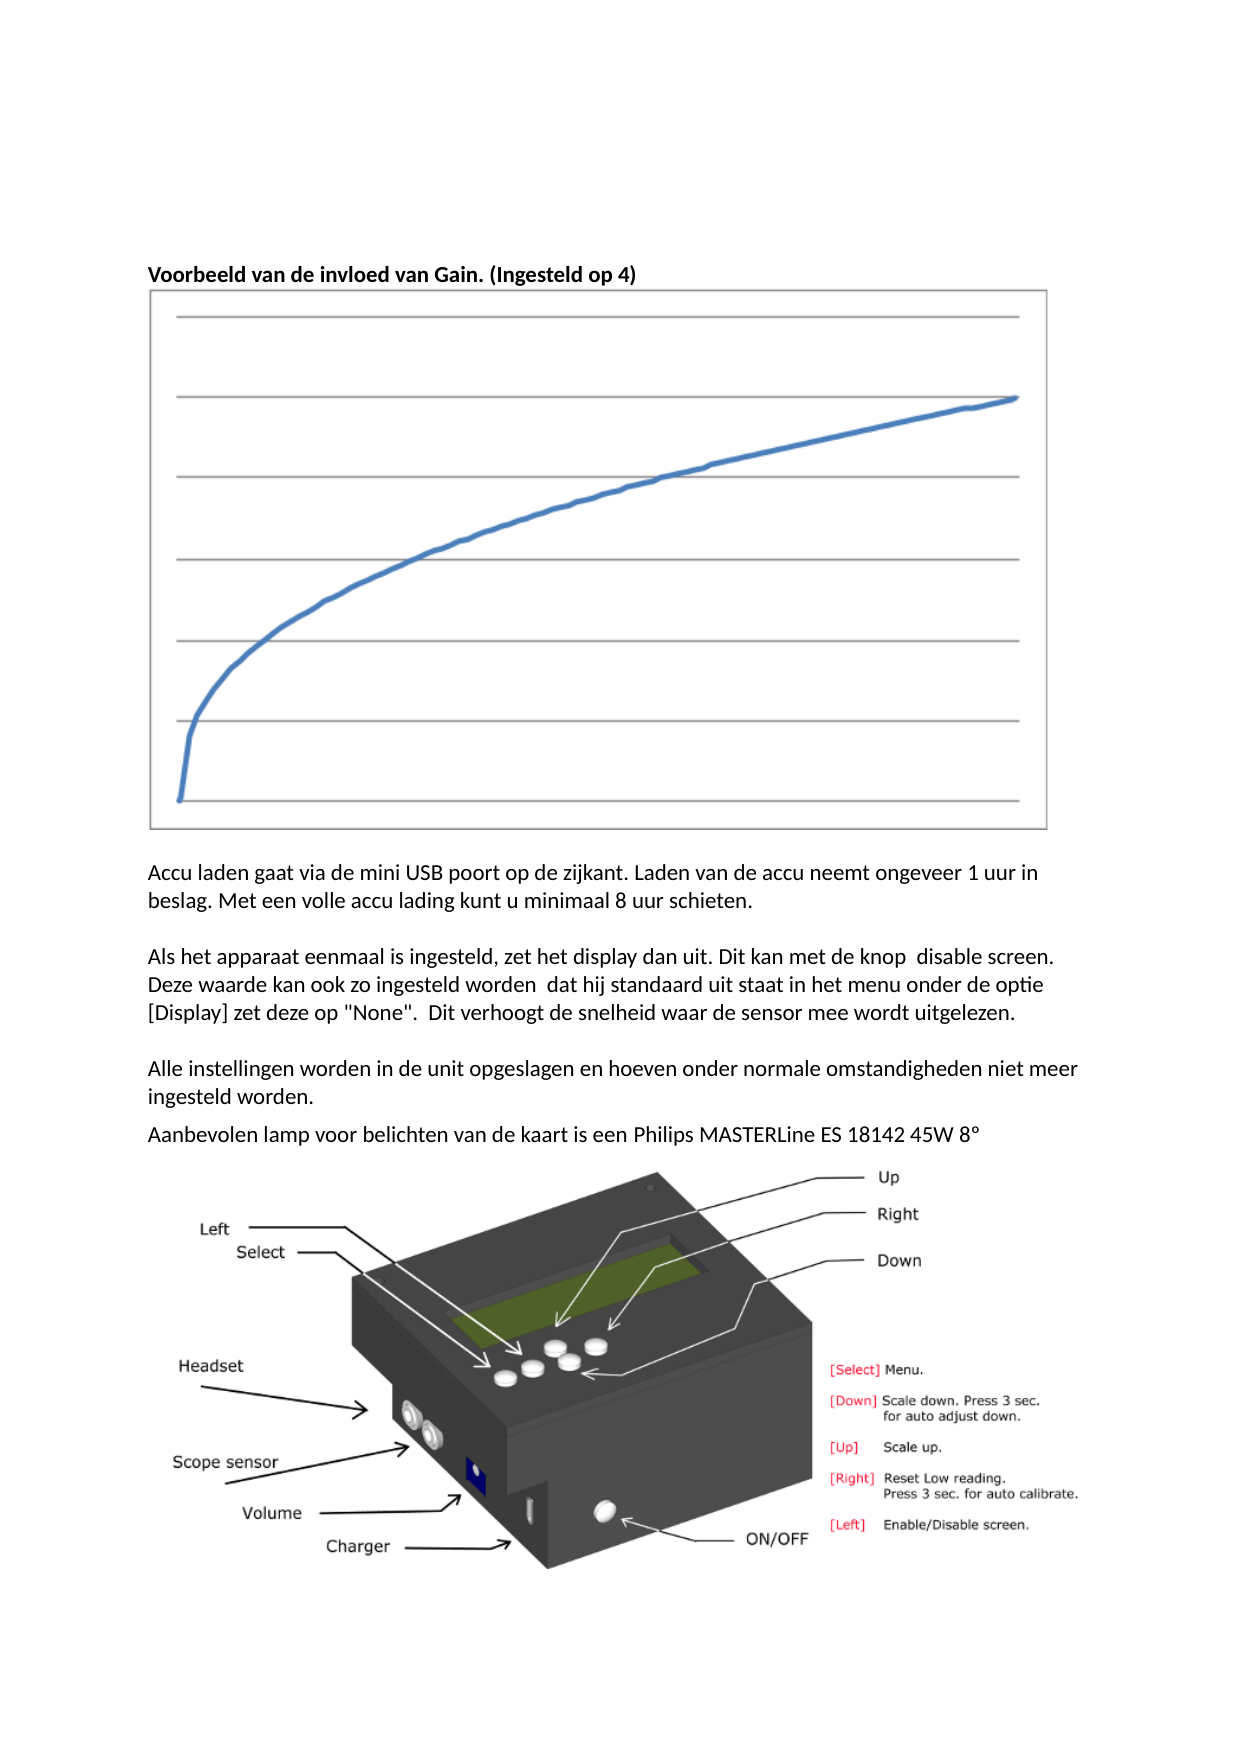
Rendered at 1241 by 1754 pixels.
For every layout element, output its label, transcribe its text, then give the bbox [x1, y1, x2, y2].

text Alle instellingen worden in de unit opgeslagen en hoeven onder normale omstandigheden niet meer ingesteld worden. [148, 1054, 1093, 1110]
text Deze waarde kan ook zo ingesteld worden dat hij standaard uit staat in het menu onder de optie [Display] zet deze op "None". Dit verhoogt de snelheid waar de sensor mee wordt uitgelezen. [148, 970, 1093, 1026]
text Accu laden gaat via de mini USB poort op de zijkant. Laden van de accu neemt ongeveer 1 uur in beslag. Met een volle accu lading kunt u minimaal 8 uur schieten. [148, 858, 1093, 914]
text Als het apparaat eenmaal is ingesteld, zet het display dan uit. Dit kan met de knop disable screen. [148, 942, 1093, 970]
text Voorbeeld van de invloed van Gain. (Ingesteld op 4) [148, 260, 1093, 830]
subtitle Aanbevolen lamp voor belichten van de kaart is een Philips MASTERLine ES 18142 45W 8º [148, 1121, 1093, 1148]
